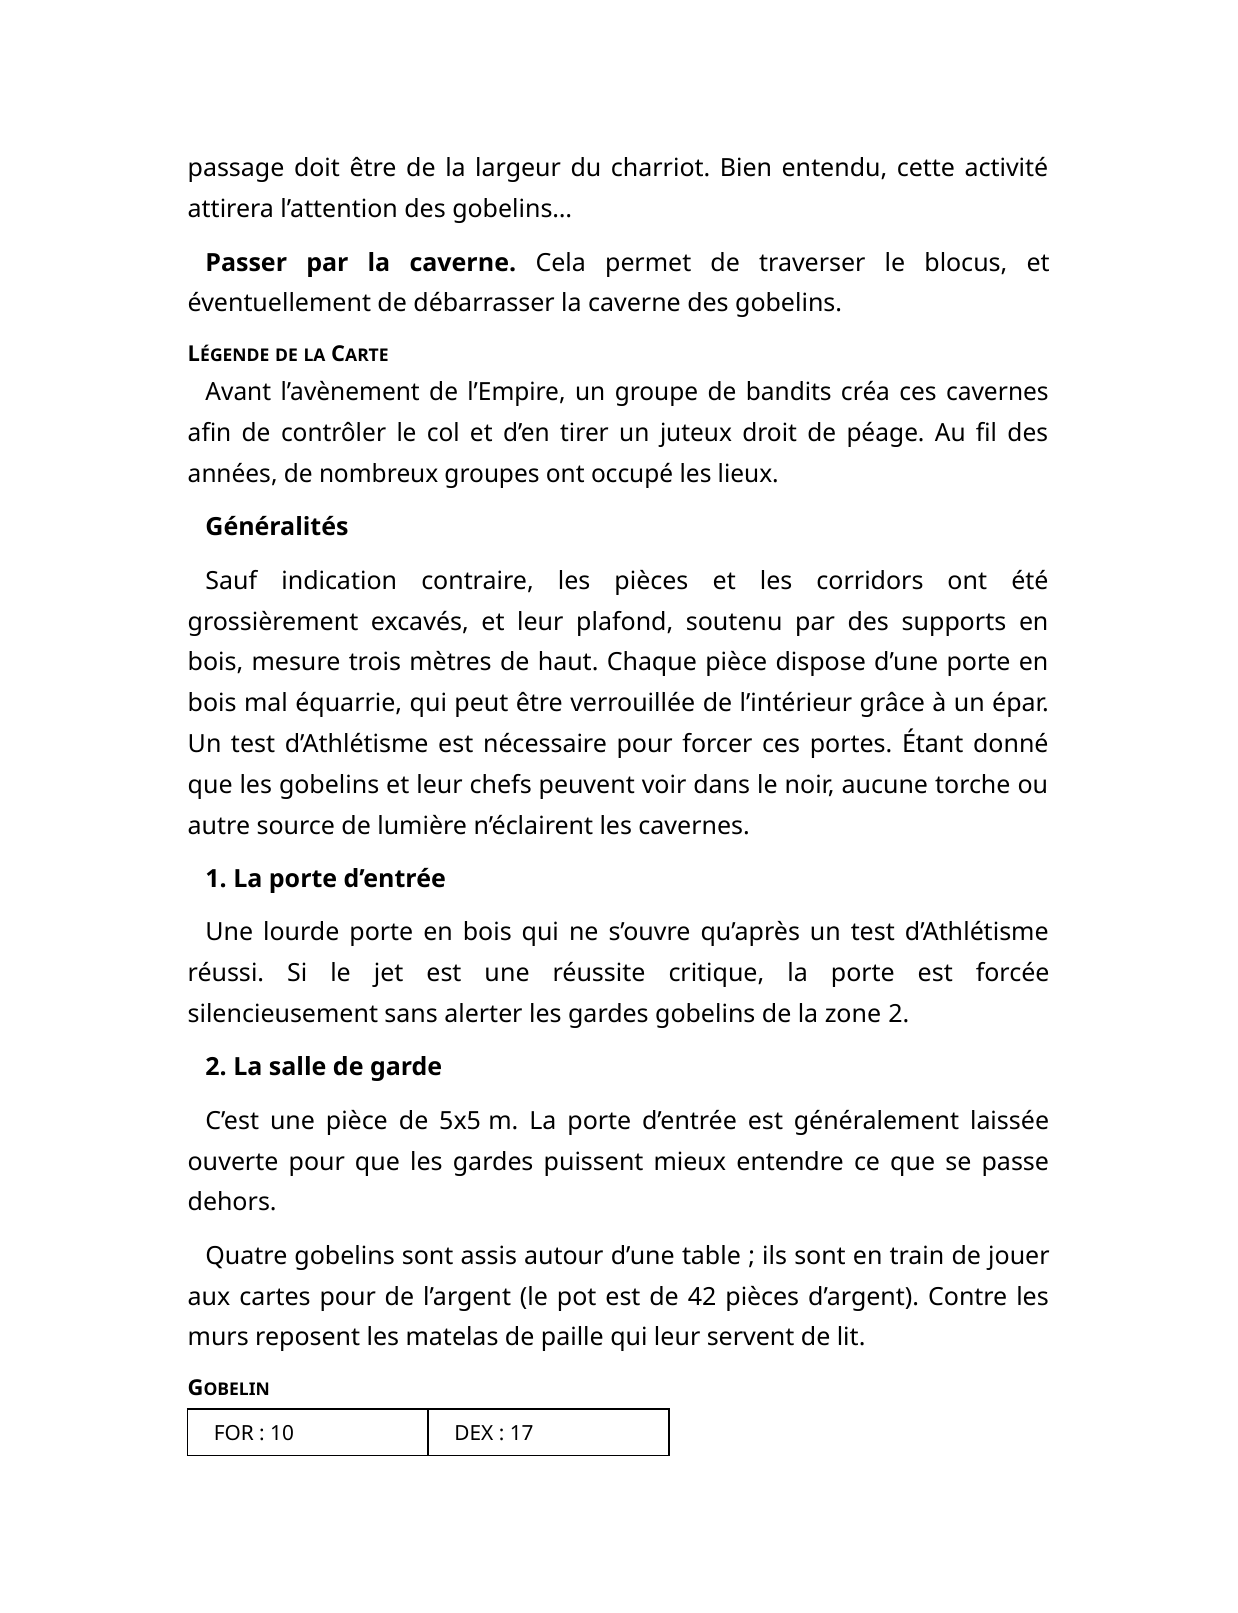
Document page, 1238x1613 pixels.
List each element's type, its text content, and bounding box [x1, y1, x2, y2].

text C’est une pièce de 5x5 m. La porte d’entrée est généralement laissée ouverte pour que les gardes puissent mieux entendre ce que se passe dehors. [187, 1102, 1050, 1218]
table_header DEX : 17 [429, 1410, 668, 1455]
table_header FOR : 10 [188, 1410, 427, 1455]
text Une lourde porte en bois qui ne s’ouvre qu’après un test d’Athlétisme réussi. Si le jet est une réussite critique, la porte est forcée silencieusement sans alerter les gardes gobelins de la zone 2. [187, 914, 1050, 1030]
text Gobelin [187, 1372, 1050, 1402]
text Passer par la caverne. Cela permet de traverser le blocus, et éventuellement de débarrasser la caverne des gobelins. [187, 244, 1050, 319]
text Quatre gobelins sont assis autour d’une table ; ils sont en train de jouer aux cartes pour de l’argent (le pot est de 42 pièces d’argent). Contre les murs reposent les matelas de paille qui leur servent de lit. [187, 1237, 1050, 1353]
text passage doit être de la largeur du charriot. Bien entendu, cette activité attirera l’attention des gobelins… [187, 150, 1050, 225]
text Avant l’avènement de l’Empire, un groupe de bandits créa ces cavernes afin de contrôler le col et d’en tirer un juteux droit de péage. Au fil des années, de nombreux groupes ont occupé les lieux. [187, 374, 1050, 490]
text Légende de la Carte [187, 338, 1050, 368]
text Sauf indication contraire, les pièces et les corridors ont été grossièrement excavés, et leur plafond, soutenu par des supports en bois, mesure trois mètres de haut. Chaque pièce dispose d’une porte en bois mal équarrie, qui peut être verrouillée de l’intérieur grâce à un épar. Un test d’Athlétisme est nécessaire pour forcer ces portes. Étant donné que les gobelins et leur chefs peuvent voir dans le noir, aucune torche ou autre source de lumière n’éclairent les cavernes. [187, 562, 1050, 841]
text 1. La porte d’entrée [187, 861, 1050, 895]
text 2. La salle de garde [187, 1049, 1050, 1083]
text Généralités [187, 509, 1050, 543]
